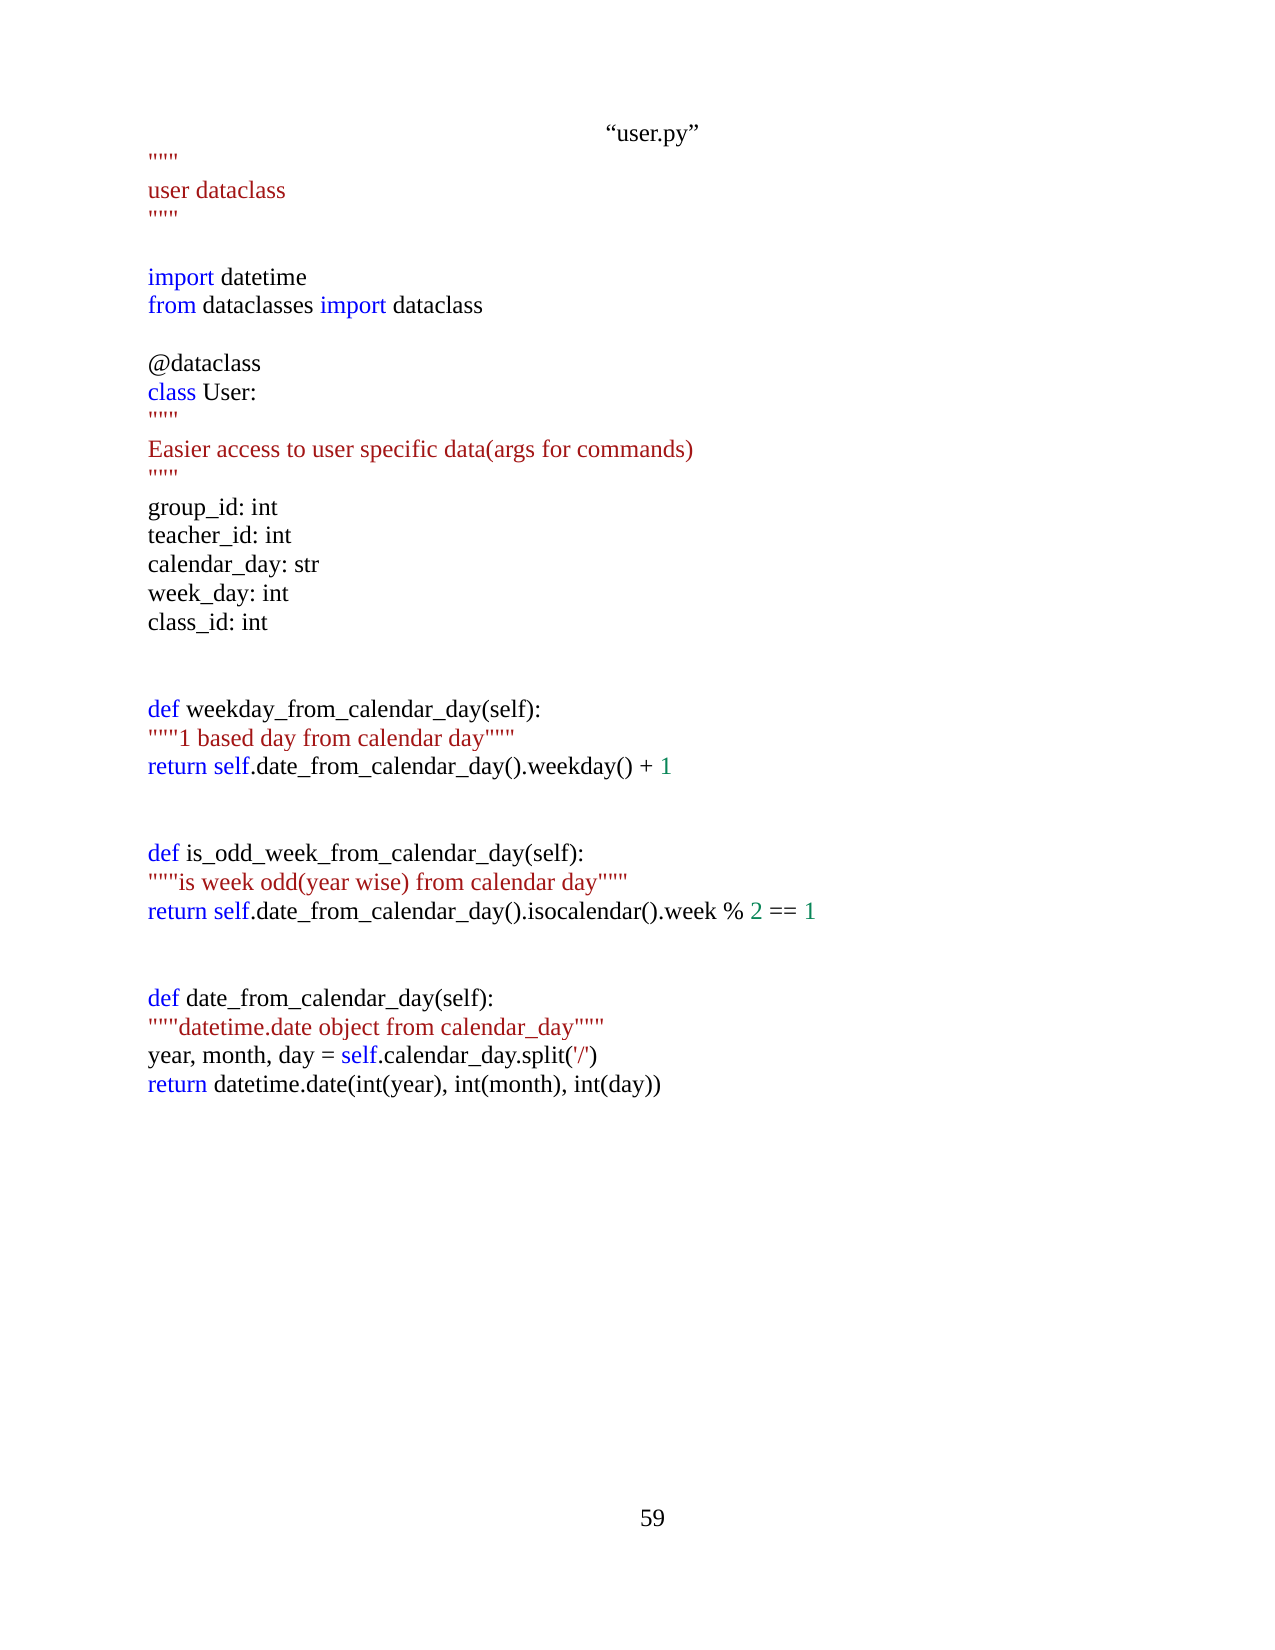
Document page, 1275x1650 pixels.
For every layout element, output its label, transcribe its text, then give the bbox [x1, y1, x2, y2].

text class User: [118, 377, 1157, 406]
text """ [118, 204, 1157, 233]
text @dataclass [118, 348, 1157, 377]
text import datetime [118, 262, 1157, 291]
text """datetime.date object from calendar_day""" [118, 1012, 1157, 1040]
text def date_from_calendar_day(self): [118, 983, 1157, 1012]
text user dataclass [118, 176, 1157, 204]
text “user.py” [118, 118, 1157, 147]
text """ [118, 147, 1157, 176]
text year, month, day = self.calendar_day.split('/') [118, 1040, 1157, 1069]
text return datetime.date(int(year), int(month), int(day)) [118, 1069, 1157, 1098]
text Easier access to user specific data(args for commands) [118, 434, 1157, 463]
text from dataclasses import dataclass [118, 291, 1157, 319]
text return self.date_from_calendar_day().weekday() + 1 [118, 751, 1157, 780]
text """ [118, 463, 1157, 492]
text def weekday_from_calendar_day(self): [118, 694, 1157, 723]
text """is week odd(year wise) from calendar day""" [118, 867, 1157, 896]
text return self.date_from_calendar_day().isocalendar().week % 2 == 1 [118, 896, 1157, 924]
text """1 based day from calendar day""" [118, 723, 1157, 751]
text week_day: int [118, 578, 1157, 607]
text def is_odd_week_from_calendar_day(self): [118, 838, 1157, 867]
text teacher_id: int [118, 521, 1157, 549]
text calendar_day: str [118, 549, 1157, 578]
text class_id: int [118, 607, 1157, 636]
text group_id: int [118, 492, 1157, 521]
text """ [118, 406, 1157, 434]
